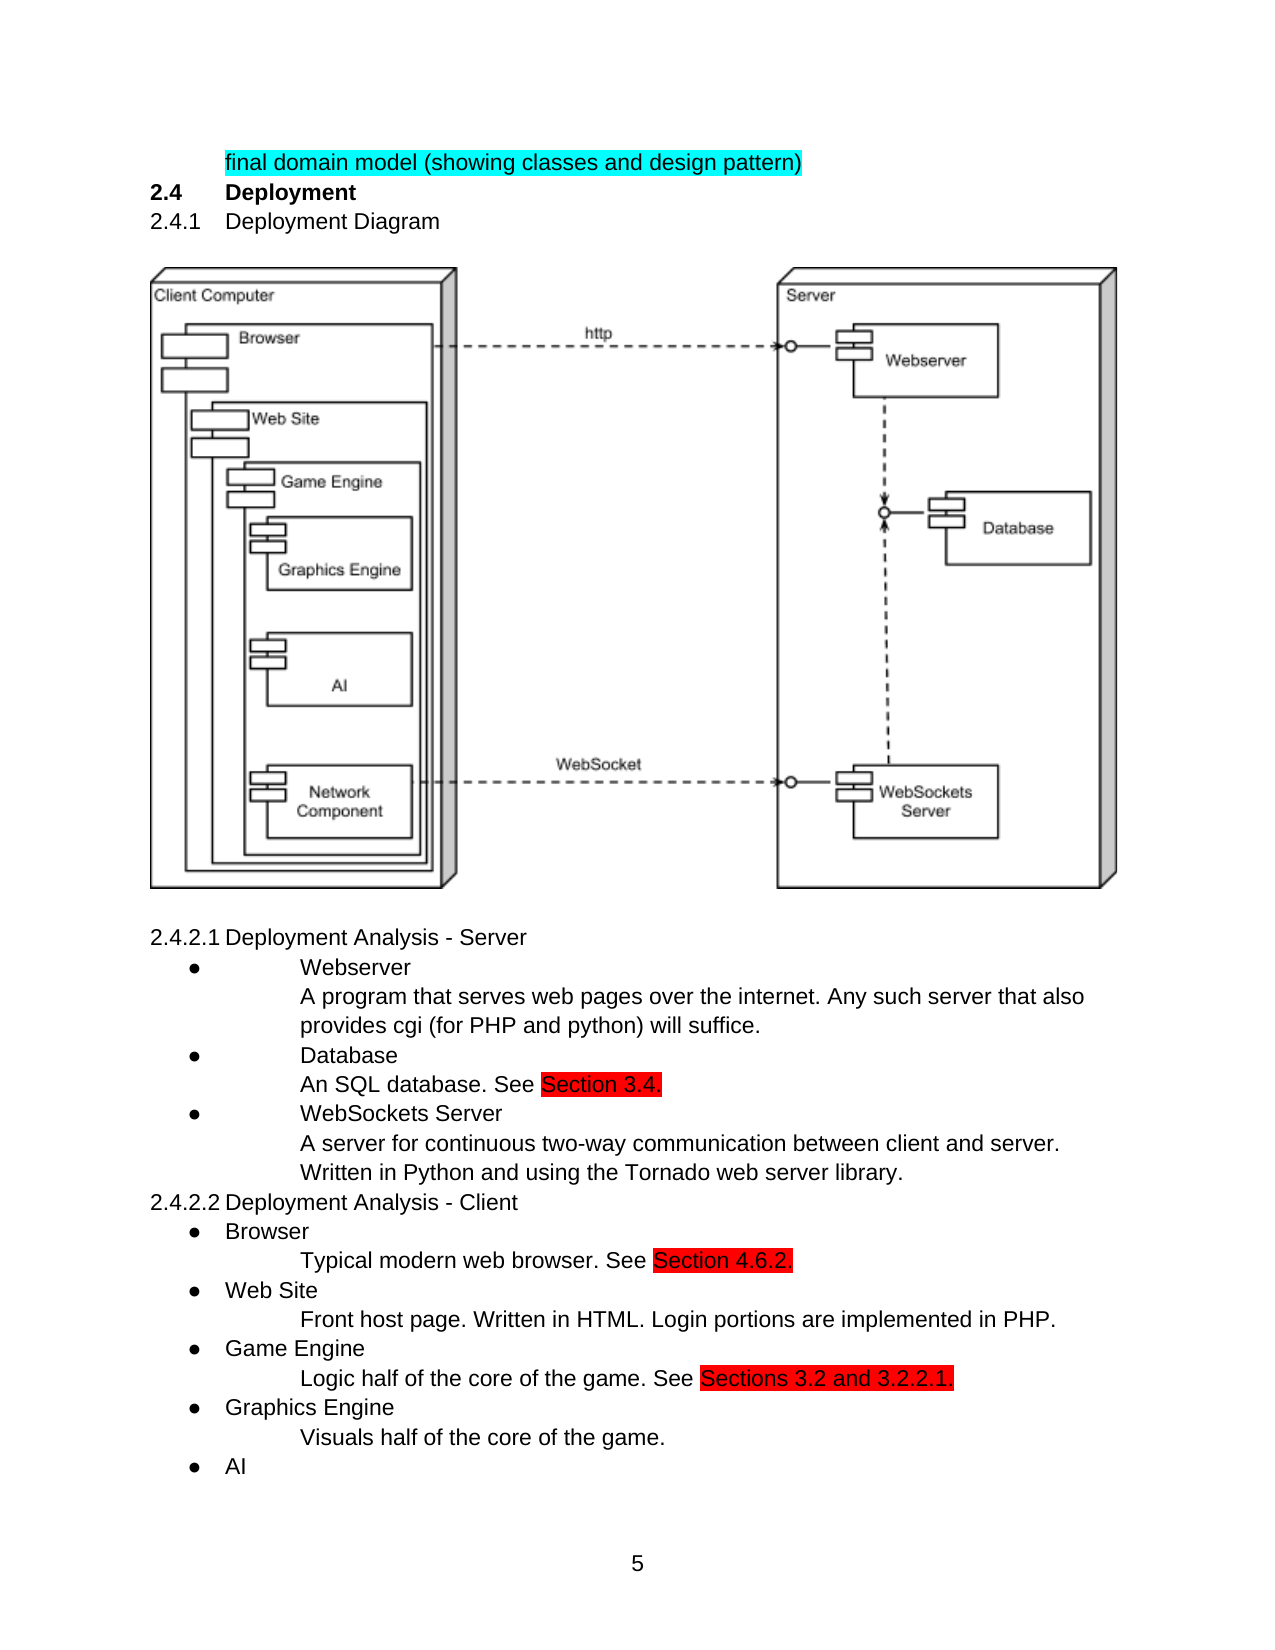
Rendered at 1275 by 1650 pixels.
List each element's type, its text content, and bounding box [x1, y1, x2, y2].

list Graphics Engine [187, 1395, 1125, 1420]
list WebSockets Server [187, 1101, 1125, 1127]
text A server for continuous two-way communication between client and server. Written in Python and using the Tornado web server library. [300, 1130, 1125, 1185]
text 2.4 Deployment [150, 179, 1125, 205]
list Webserver [187, 954, 1125, 980]
list Web Site [187, 1277, 1125, 1303]
text Front host page. Written in HTML. Login portions are implemented in PHP. [300, 1307, 1125, 1332]
list AI [187, 1453, 1125, 1479]
text An SQL database. See Section 3.4. [300, 1072, 1125, 1097]
list Browser [187, 1218, 1125, 1244]
text 2.4.2.1 Deployment Analysis - Server [150, 925, 1125, 950]
text 2.4.1 Deployment Diagram [150, 209, 1125, 234]
text A program that serves web pages over the internet. Any such server that also provides cgi (for PHP and python) will suffice. [300, 983, 1125, 1038]
text 2.4.2.2 Deployment Analysis - Client [150, 1189, 1125, 1215]
list Game Engine [187, 1336, 1125, 1362]
text final domain model (showing classes and design pattern) [150, 150, 1125, 176]
text Logic half of the core of the game. See Sections 3.2 and 3.2.2.1. [300, 1365, 1125, 1391]
list Database [187, 1042, 1125, 1068]
picture [150, 267, 1118, 889]
text Visuals half of the core of the game. [300, 1424, 1125, 1450]
text Typical modern web browser. See Section 4.6.2. [300, 1248, 1125, 1273]
